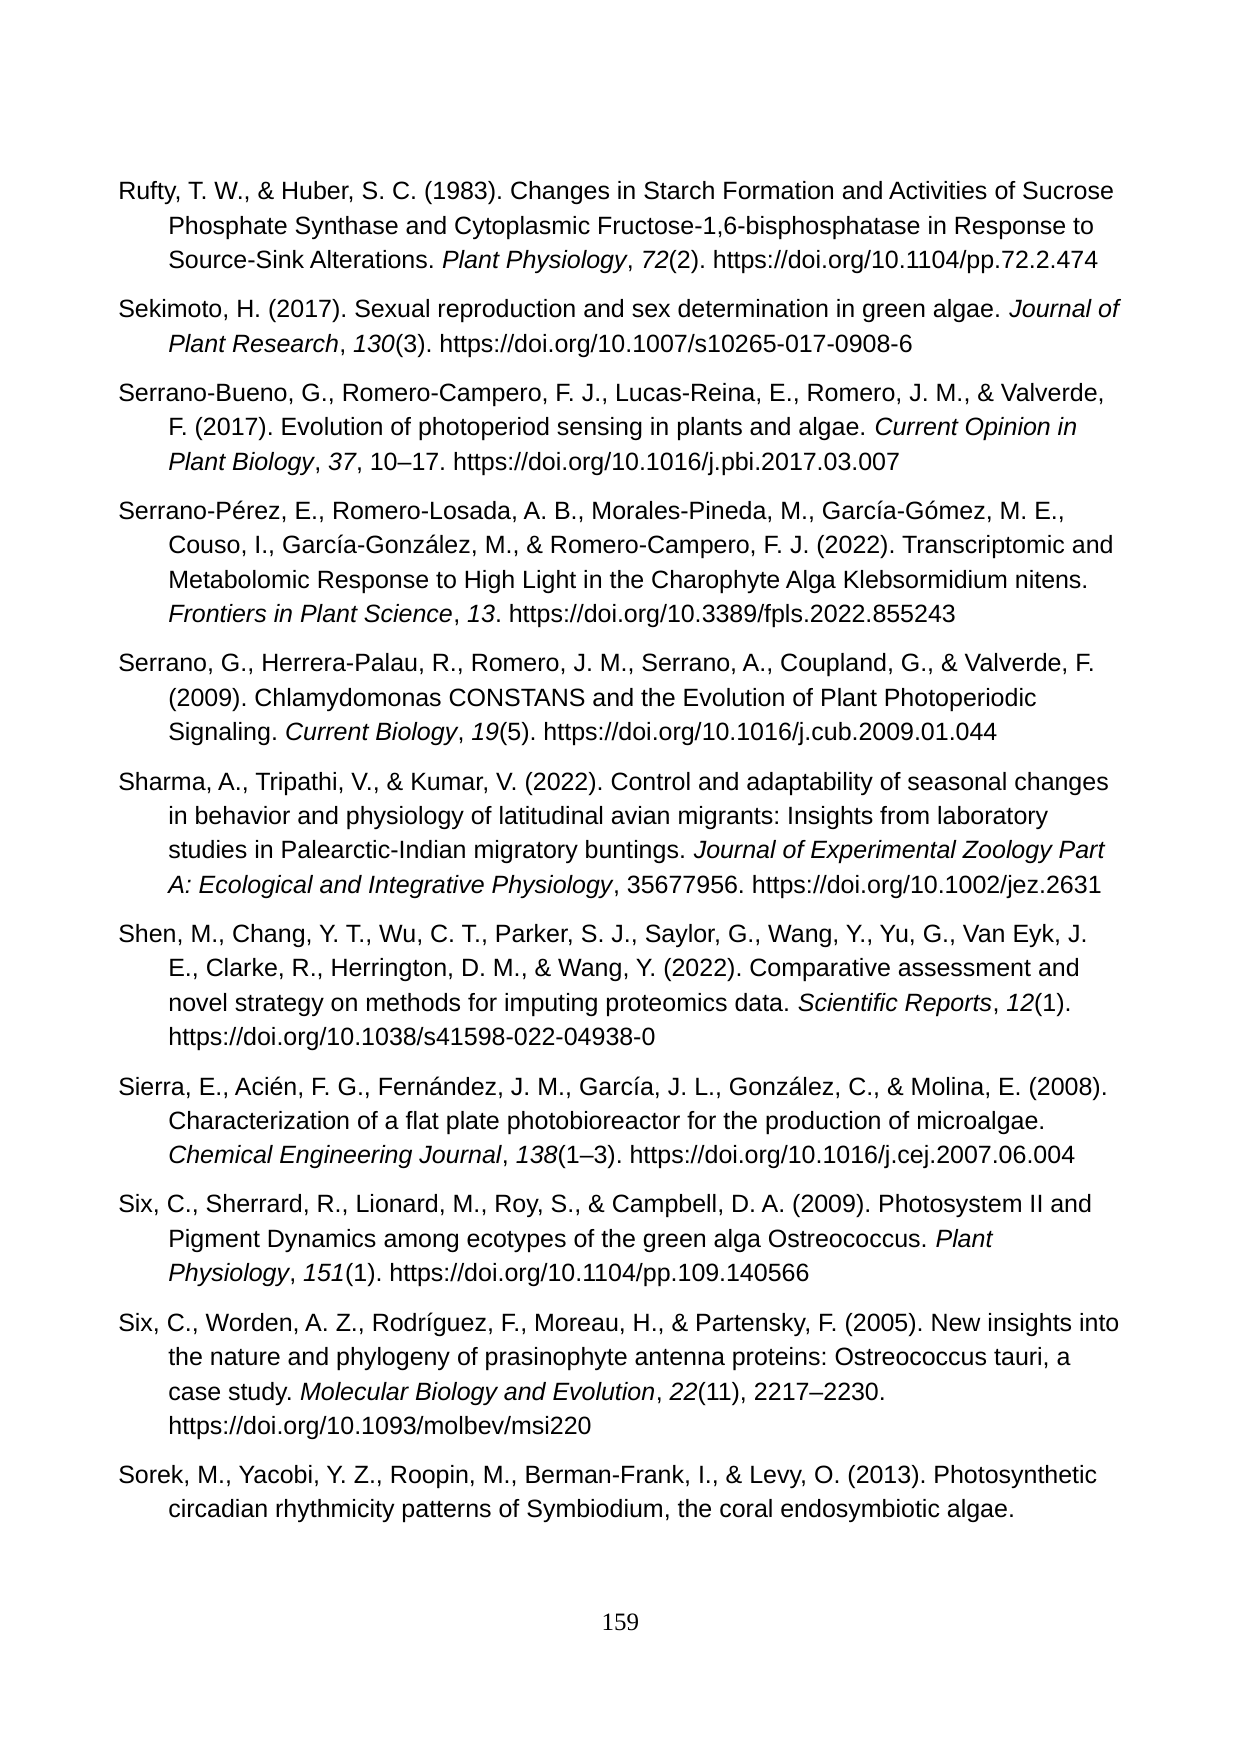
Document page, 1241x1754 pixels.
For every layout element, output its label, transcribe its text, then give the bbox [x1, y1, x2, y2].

text Shen, M., Chang, Y. T., Wu, C. T., Parker, S. J., Saylor, G., Wang, Y., Yu, G., Van Eyk, J. E., Clarke, R., Herrington, D. M., & Wang, Y. (2022). Comparative assessment and novel strategy on methods for imputing proteomics data. Scientific Reports, 12(1). https://doi.org/10.1038/s41598-022-04938-0 [118, 919, 1122, 1051]
text Six, C., Worden, A. Z., Rodríguez, F., Moreau, H., & Partensky, F. (2005). New insights into the nature and phylogeny of prasinophyte antenna proteins: Ostreococcus tauri, a case study. Molecular Biology and Evolution, 22(11), 2217–2230. https://doi.org/10.1093/molbev/msi220 [118, 1307, 1122, 1440]
text Sierra, E., Acién, F. G., Fernández, J. M., García, J. L., González, C., & Molina, E. (2008). Characterization of a flat plate photobioreactor for the production of microalgae. Chemical Engineering Journal, 138(1–3). https://doi.org/10.1016/j.cej.2007.06.004 [118, 1071, 1122, 1169]
text Serrano-Pérez, E., Romero-Losada, A. B., Morales-Pineda, M., García-Gómez, M. E., Couso, I., García-González, M., & Romero-Campero, F. J. (2022). Transcriptomic and Metabolomic Response to High Light in the Charophyte Alga Klebsormidium nitens. Frontiers in Plant Science, 13. https://doi.org/10.3389/fpls.2022.855243 [118, 496, 1122, 628]
text Six, C., Sherrard, R., Lionard, M., Roy, S., & Campbell, D. A. (2009). Photosystem II and Pigment Dynamics among ecotypes of the green alga Ostreococcus. Plant Physiology, 151(1). https://doi.org/10.1104/pp.109.140566 [118, 1189, 1122, 1287]
text Sharma, A., Tripathi, V., & Kumar, V. (2022). Control and adaptability of seasonal changes in behavior and physiology of latitudinal avian migrants: Insights from laboratory studies in Palearctic-Indian migratory buntings. Journal of Experimental Zoology Part A: Ecological and Integrative Physiology, 35677956. https://doi.org/10.1002/jez.2631 [118, 766, 1122, 899]
text Rufty, T. W., & Huber, S. C. (1983). Changes in Starch Formation and Activities of Sucrose Phosphate Synthase and Cytoplasmic Fructose-1,6-bisphosphatase in Response to Source-Sink Alterations. Plant Physiology, 72(2). https://doi.org/10.1104/pp.72.2.474 [118, 176, 1122, 274]
text Sekimoto, H. (2017). Sexual reproduction and sex determination in green algae. Journal of Plant Research, 130(3). https://doi.org/10.1007/s10265-017-0908-6 [118, 294, 1122, 358]
text Sorek, M., Yacobi, Y. Z., Roopin, M., Berman-Frank, I., & Levy, O. (2013). Photosynthetic circadian rhythmicity patterns of Symbiodium, the coral endosymbiotic algae. [118, 1460, 1122, 1523]
text Serrano-Bueno, G., Romero-Campero, F. J., Lucas-Reina, E., Romero, J. M., & Valverde, F. (2017). Evolution of photoperiod sensing in plants and algae. Current Opinion in Plant Biology, 37, 10–17. https://doi.org/10.1016/j.pbi.2017.03.007 [118, 378, 1122, 476]
text Serrano, G., Herrera-Palau, R., Romero, J. M., Serrano, A., Coupland, G., & Valverde, F. (2009). Chlamydomonas CONSTANS and the Evolution of Plant Photoperiodic Signaling. Current Biology, 19(5). https://doi.org/10.1016/j.cub.2009.01.044 [118, 648, 1122, 746]
